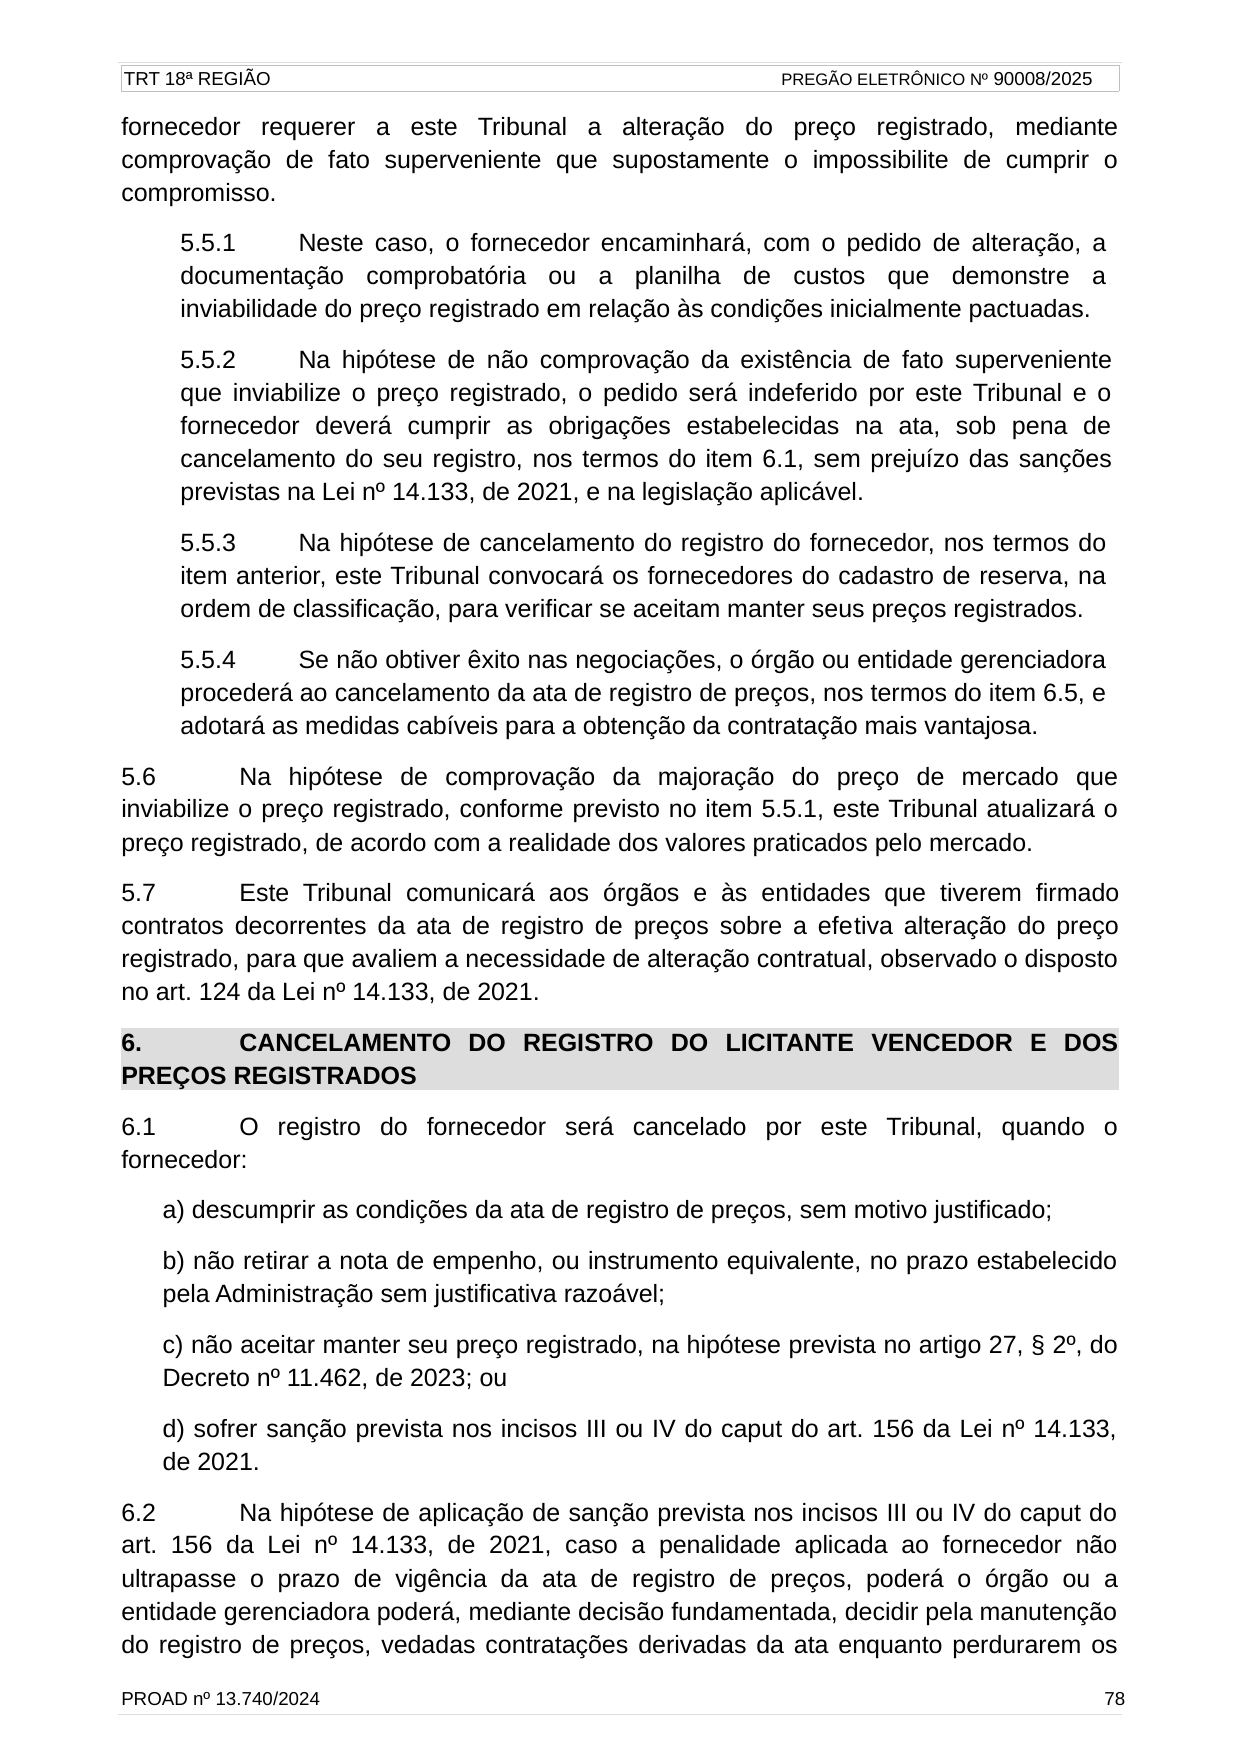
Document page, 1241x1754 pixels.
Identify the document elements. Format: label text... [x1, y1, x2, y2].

list 5.5.4 Se não obtiver êxito nas negociações, o órgão ou entidade gerenciadora procederá ao cancelamento da ata de registro de preços, nos termos do item 6.5, e adotará as medidas cabíveis para a obtenção da contratação mais vantajosa. [180, 645, 1107, 739]
list 6. CANCELAMENTO DO REGISTRO DO LICITANTE VENCEDOR E DOS PREÇOS REGISTRADOS [121, 1028, 1119, 1090]
list fornecedor requerer a este Tribunal a alteração do preço registrado, mediante comprovação de fato superveniente que supostamente o impossibilite de cumprir o compromisso. [121, 112, 1119, 206]
list 6.2 Na hipótese de aplicação de sanção prevista nos incisos III ou IV do caput do art. 156 da Lei nº 14.133, de 2021, caso a penalidade aplicada ao fornecedor não ultrapasse o prazo de vigência da ata de registro de preços, poderá o órgão ou a entidade gerenciadora poderá, mediante decisão fundamentada, decidir pela manutenção do registro de preços, vedadas contratações derivadas da ata enquanto perdurarem os [121, 1497, 1119, 1658]
list a) descumprir as condições da ata de registro de preços, sem motivo justificado; [162, 1196, 1119, 1224]
list 5.7 Este Tribunal comunicará aos órgãos e às entidades que tiverem firmado contratos decorrentes da ata de registro de preços sobre a efetiva alteração do preço registrado, para que avaliem a necessidade de alteração contratual, observado o disposto no art. 124 da Lei nº 14.133, de 2021. [121, 878, 1119, 1006]
list 5.6 Na hipótese de comprovação da majoração do preço de mercado que inviabilize o preço registrado, conforme previsto no item 5.5.1, este Tribunal atualizará o preço registrado, de acordo com a realidade dos valores praticados pelo mercado. [121, 761, 1119, 856]
list 5.5.2 Na hipótese de não comprovação da existência de fato superveniente que inviabilize o preço registrado, o pedido será indeferido por este Tribunal e o fornecedor deverá cumprir as obrigações estabelecidas na ata, sob pena de cancelamento do seu registro, nos termos do item 6.1, sem prejuízo das sanções previstas na Lei nº 14.133, de 2021, e na legislação aplicável. [180, 345, 1113, 506]
list c) não aceitar manter seu preço registrado, na hipótese prevista no artigo 27, § 2º, do Decreto nº 11.462, de 2023; ou [162, 1330, 1119, 1392]
list 5.5.1 Neste caso, o fornecedor encaminhará, com o pedido de alteração, a documentação comprobatória ou a planilha de custos que demonstre a inviabilidade do preço registrado em relação às condições inicialmente pactuadas. [180, 228, 1107, 323]
list d) sofrer sanção prevista nos incisos III ou IV do caput do art. 156 da Lei nº 14.133, de 2021. [162, 1414, 1119, 1476]
list b) não retirar a nota de empenho, ou instrumento equivalente, no prazo estabelecido pela Administração sem justificativa razoável; [162, 1246, 1119, 1308]
list 6.1 O registro do fornecedor será cancelado por este Tribunal, quando o fornecedor: [121, 1112, 1119, 1173]
list 5.5.3 Na hipótese de cancelamento do registro do fornecedor, nos termos do item anterior, este Tribunal convocará os fornecedores do cadastro de reserva, na ordem de classificação, para verificar se aceitam manter seus preços registrados. [180, 528, 1107, 623]
